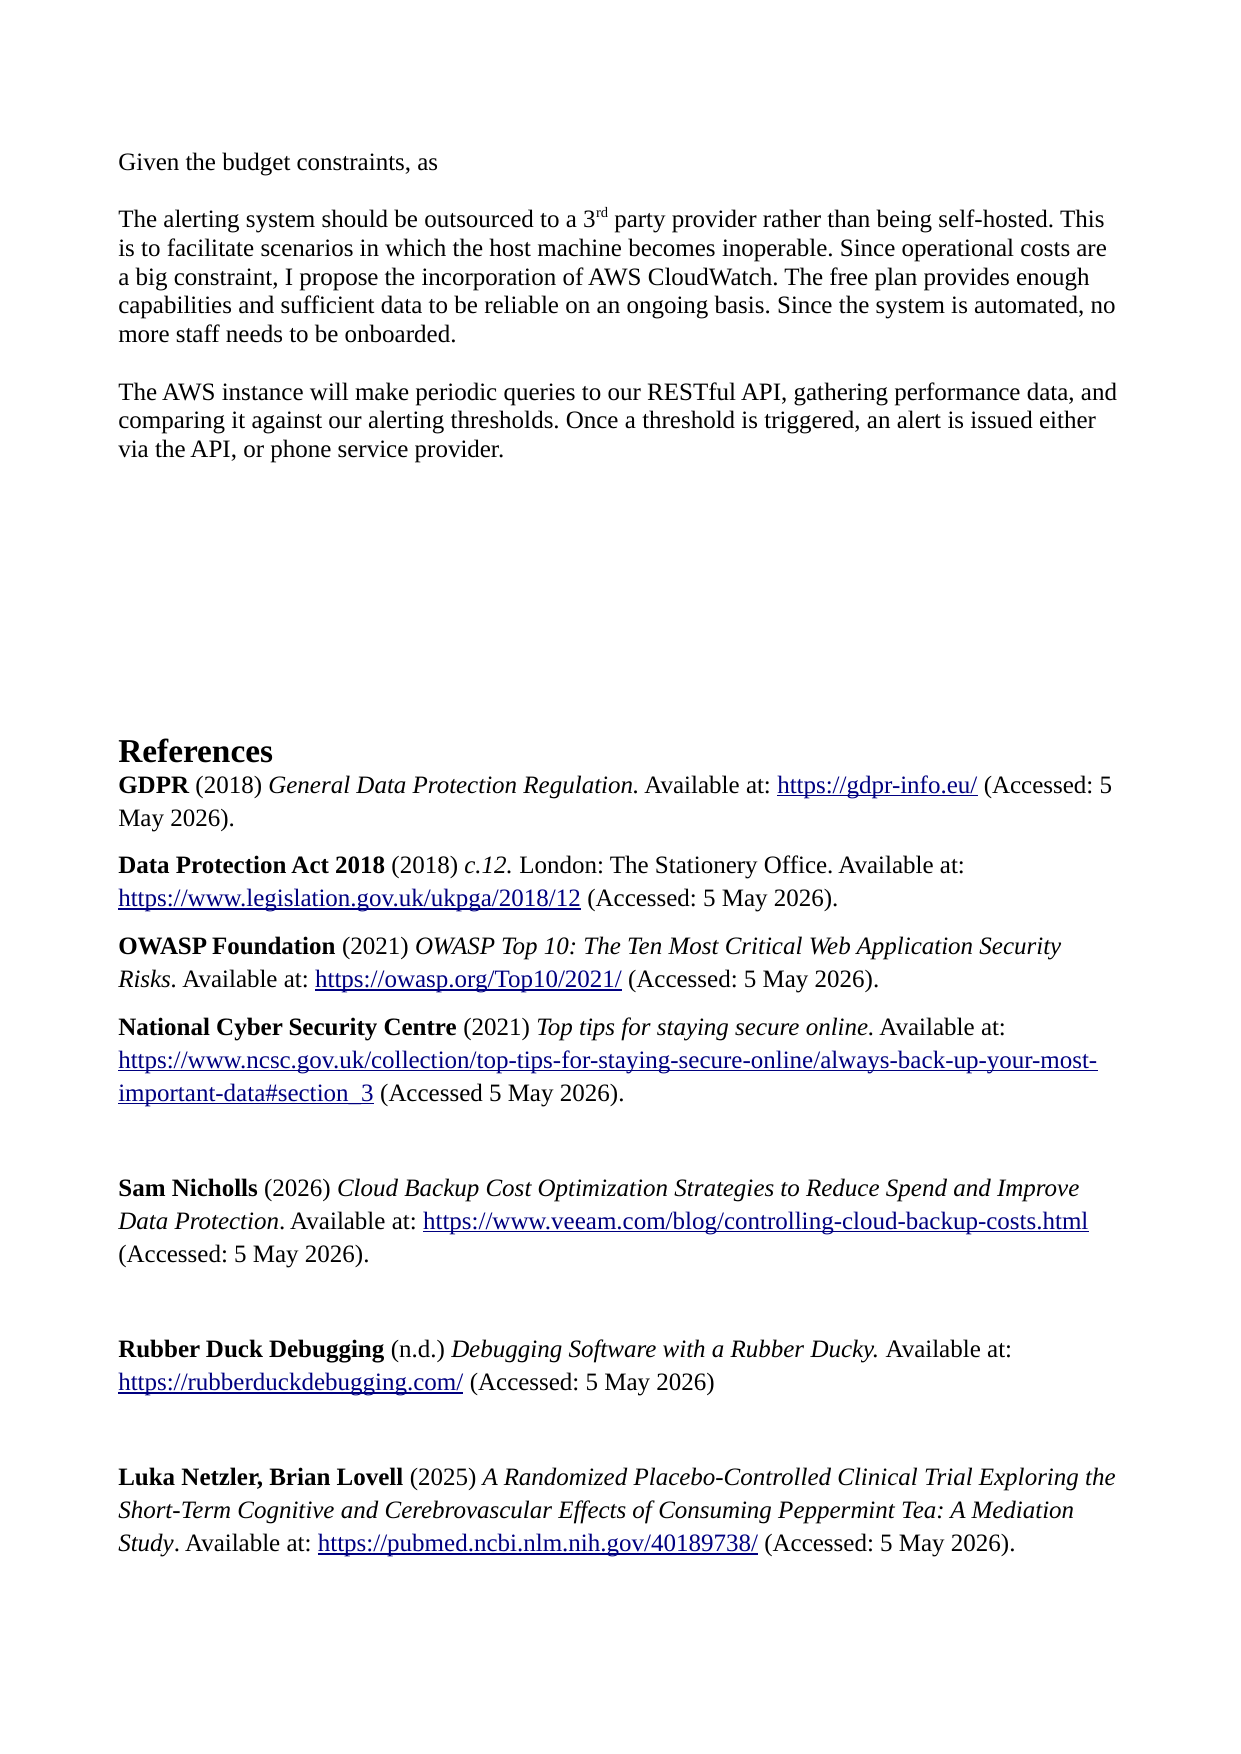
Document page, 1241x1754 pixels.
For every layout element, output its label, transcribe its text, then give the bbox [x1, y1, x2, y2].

text Given the budget constraints, as [118, 147, 1122, 176]
text The AWS instance will make periodic queries to our RESTful API, gathering performance data, and comparing it against our alerting thresholds. Once a threshold is triggered, an alert is issued either via the API, or phone service provider. [118, 377, 1122, 463]
text Luka Netzler, Brian Lovell (2025) A Randomized Placebo-Controlled Clinical Trial Exploring the Short-Term Cognitive and Cerebrovascular Effects of Consuming Peppermint Tea: A Mediation Study. Available at: https://pubmed.ncbi.nlm.nih.gov/40189738/ (Accessed: 5 May 2026). [118, 1462, 1122, 1557]
text GDPR (2018) General Data Protection Regulation. Available at: https://gdpr-info.eu/ (Accessed: 5 May 2026). [118, 770, 1122, 832]
text National Cyber Security Centre (2021) Top tips for staying secure online. Available at: https://www.ncsc.gov.uk/collection/top-tips-for-staying-secure-online/always-back-up-your-most-important-data#section_3 (Accessed 5 May 2026). [118, 1012, 1122, 1106]
text References [118, 731, 1122, 770]
text Data Protection Act 2018 (2018) c.12. London: The Stationery Office. Available at: https://www.legislation.gov.uk/ukpga/2018/12 (Accessed: 5 May 2026). [118, 850, 1122, 912]
text Sam Nicholls (2026) Cloud Backup Cost Optimization Strategies to Reduce Spend and Improve Data Protection. Available at: https://www.veeam.com/blog/controlling-cloud-backup-costs.html (Accessed: 5 May 2026). [118, 1173, 1122, 1268]
text The alerting system should be outsourced to a 3rd party provider rather than being self-hosted. This is to facilitate scenarios in which the host machine becomes inoperable. Since operational costs are a big constraint, I propose the incorporation of AWS CloudWatch. The free plan provides enough capabilities and sufficient data to be reliable on an ongoing basis. Since the system is automated, no more staff needs to be onboarded. [118, 204, 1122, 348]
text OWASP Foundation (2021) OWASP Top 10: The Ten Most Critical Web Application Security Risks. Available at: https://owasp.org/Top10/2021/ (Accessed: 5 May 2026). [118, 931, 1122, 993]
text Rubber Duck Debugging (n.d.) Debugging Software with a Rubber Ducky. Available at: https://rubberduckdebugging.com/ (Accessed: 5 May 2026) [118, 1334, 1122, 1396]
